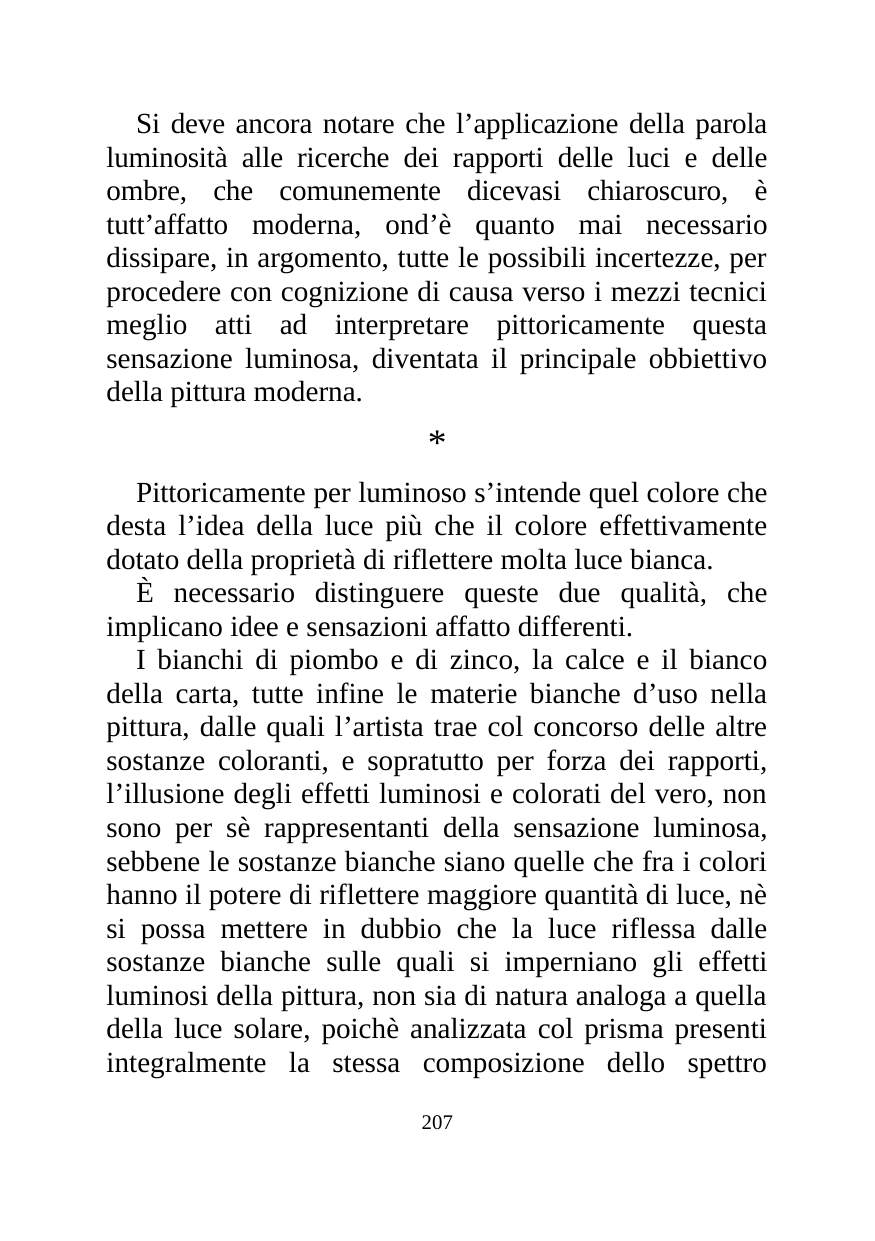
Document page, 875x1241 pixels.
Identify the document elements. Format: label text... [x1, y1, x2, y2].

text Pittoricamente per luminoso s’intende quel colore che desta l’idea della luce più che il colore effettivamente dotato della proprietà di riflettere molta luce bianca. [106, 475, 768, 575]
text È necessario distinguere queste due qualità, che implicano idee e sensazioni affatto differenti. [106, 575, 768, 642]
text I bianchi di piombo e di zinco, la calce e il bianco della carta, tutte infine le materie bianche d’uso nella pittura, dalle quali l’artista trae col concorso delle altre sostanze coloranti, e sopratutto per forza dei rapporti, l’illusione degli effetti luminosi e colorati del vero, non sono per sè rappresentanti della sensazione luminosa, sebbene le sostanze bianche siano quelle che fra i colori hanno il potere di riflettere maggiore quantità di luce, nè si possa mettere in dubbio che la luce riflessa dalle sostanze bianche sulle quali si imperniano gli effetti luminosi della pittura, non sia di natura analoga a quella della luce solare, poichè analizzata col prisma presenti integralmente la stessa composizione dello spettro [106, 642, 768, 1078]
text Si deve ancora notare che l’applicazione della parola luminosità alle ricerche dei rapporti delle luci e delle ombre, che comunemente dicevasi chiaroscuro, è tutt’affatto moderna, ond’è quanto mai necessario dissipare, in argomento, tutte le possibili incertezze, per procedere con cognizione di causa verso i mezzi tecnici meglio atti ad interpretare pittoricamente questa sensazione luminosa, diventata il principale obbiettivo della pittura moderna. [106, 106, 768, 408]
subtitle * [106, 420, 768, 463]
